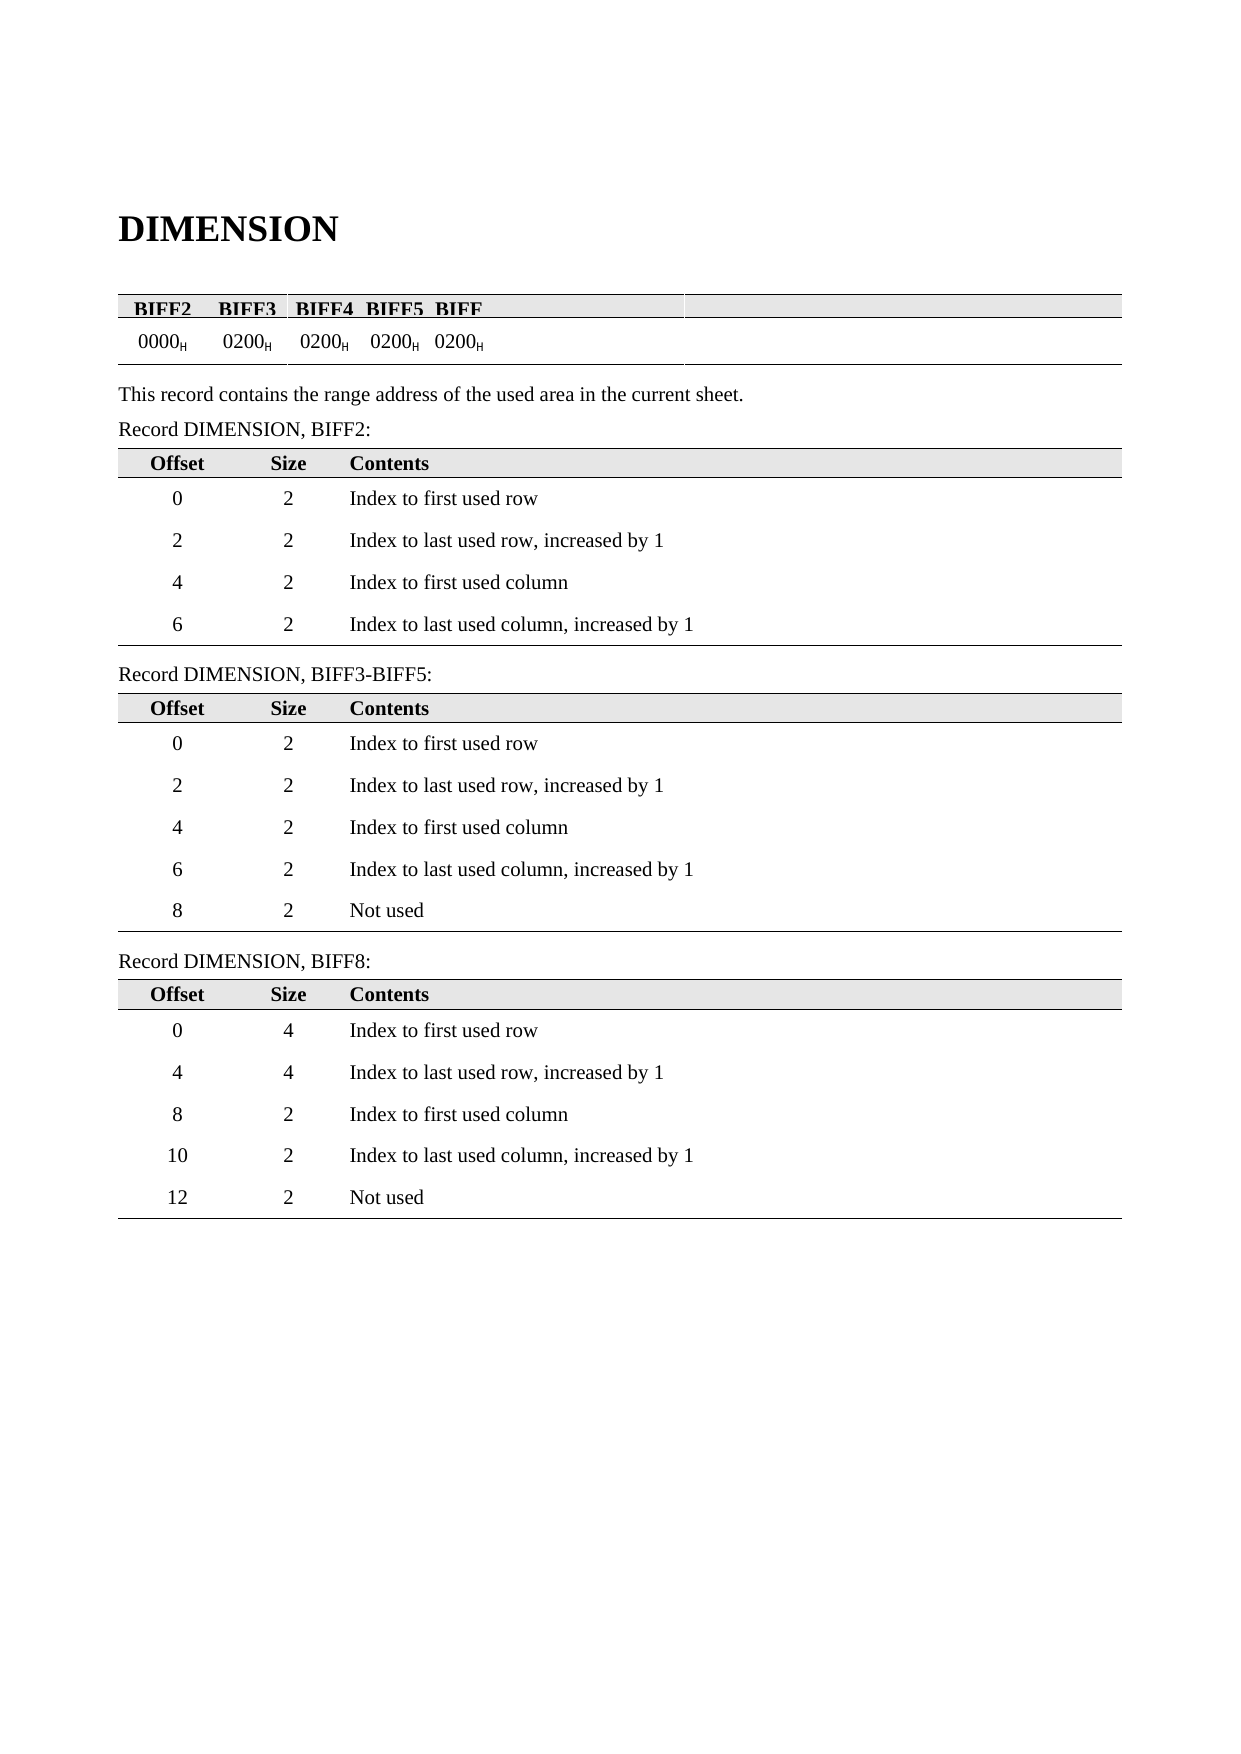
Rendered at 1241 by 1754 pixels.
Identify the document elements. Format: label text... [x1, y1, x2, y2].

table_header Offset [118, 980, 236, 1009]
text Record DIMENSION, BIFF2: [118, 417, 1122, 441]
table_cell Index to first used column [340, 1093, 1122, 1134]
table_cell 4 [118, 1051, 236, 1093]
table_cell 6 [118, 603, 236, 645]
table_cell 0000H [118, 318, 207, 364]
table_cell Index to last used row, increased by 1 [340, 764, 1122, 806]
subtitle DIMENSION [118, 207, 1122, 250]
table_cell 0200H [361, 318, 428, 364]
table_cell 0 [118, 478, 236, 519]
table_header [489, 295, 545, 317]
table_cell Not used [340, 1176, 1122, 1218]
table_cell 0200H [207, 318, 287, 364]
table_cell 2 [236, 723, 340, 764]
table_cell Index to last used row, increased by 1 [340, 519, 1122, 561]
table_cell 2 [236, 848, 340, 889]
table_cell 10 [118, 1135, 236, 1176]
table_cell Index to last used row, increased by 1 [340, 1051, 1122, 1093]
table_cell 2 [236, 1093, 340, 1134]
table_cell [489, 318, 545, 364]
table_header Offset [118, 449, 236, 477]
table_header Size [236, 694, 340, 722]
table_cell 2 [236, 1176, 340, 1218]
table_cell 2 [236, 561, 340, 603]
table_cell Index to first used row [340, 1010, 1122, 1051]
table_cell 2 [118, 519, 236, 561]
table_cell Index to first used row [340, 723, 1122, 764]
table_header [596, 295, 642, 317]
table_header Contents [340, 694, 1122, 722]
table_header Size [236, 980, 340, 1009]
table_cell 0200H [288, 318, 361, 364]
table_cell 2 [236, 603, 340, 645]
table_cell 4 [118, 561, 236, 603]
table_header BIFF8 [428, 295, 489, 317]
table_cell Index to first used column [340, 806, 1122, 848]
table_header Offset [118, 694, 236, 722]
table_header BIFF3 [207, 295, 287, 317]
text Record DIMENSION, BIFF8: [118, 949, 1122, 973]
table_cell [685, 318, 1122, 364]
table_header BIFF2 [118, 295, 207, 317]
table_header BIFF4 [288, 295, 361, 317]
table_cell 8 [118, 890, 236, 931]
table_cell [642, 318, 684, 364]
table_cell [596, 318, 642, 364]
table_cell Index to last used column, increased by 1 [340, 603, 1122, 645]
table_cell 2 [236, 519, 340, 561]
table_cell 0 [118, 723, 236, 764]
table_cell 2 [118, 764, 236, 806]
table_cell 2 [236, 1135, 340, 1176]
table_header [685, 295, 1122, 317]
table_cell 2 [236, 764, 340, 806]
table_cell Not used [340, 890, 1122, 931]
table_header Contents [340, 449, 1122, 477]
table_cell 8 [118, 1093, 236, 1134]
table_cell Index to first used column [340, 561, 1122, 603]
table_cell Index to last used column, increased by 1 [340, 848, 1122, 889]
table_cell 4 [236, 1010, 340, 1051]
table_header [545, 295, 596, 317]
table_cell 2 [236, 478, 340, 519]
text Record DIMENSION, BIFF3-BIFF5: [118, 662, 1122, 686]
table_cell 4 [118, 806, 236, 848]
table_cell 2 [236, 890, 340, 931]
table_header Contents [340, 980, 1122, 1009]
table_header [642, 295, 684, 317]
table_cell Index to last used column, increased by 1 [340, 1135, 1122, 1176]
table_cell 6 [118, 848, 236, 889]
table_header Size [236, 449, 340, 477]
table_cell 12 [118, 1176, 236, 1218]
table_cell 4 [236, 1051, 340, 1093]
table_cell [545, 318, 596, 364]
text This record contains the range address of the used area in the current sheet. [118, 381, 1122, 406]
table_cell 2 [236, 806, 340, 848]
table_cell 0 [118, 1010, 236, 1051]
table_cell 0200H [428, 318, 489, 364]
table_header BIFF5 [361, 295, 428, 317]
table_cell Index to first used row [340, 478, 1122, 519]
